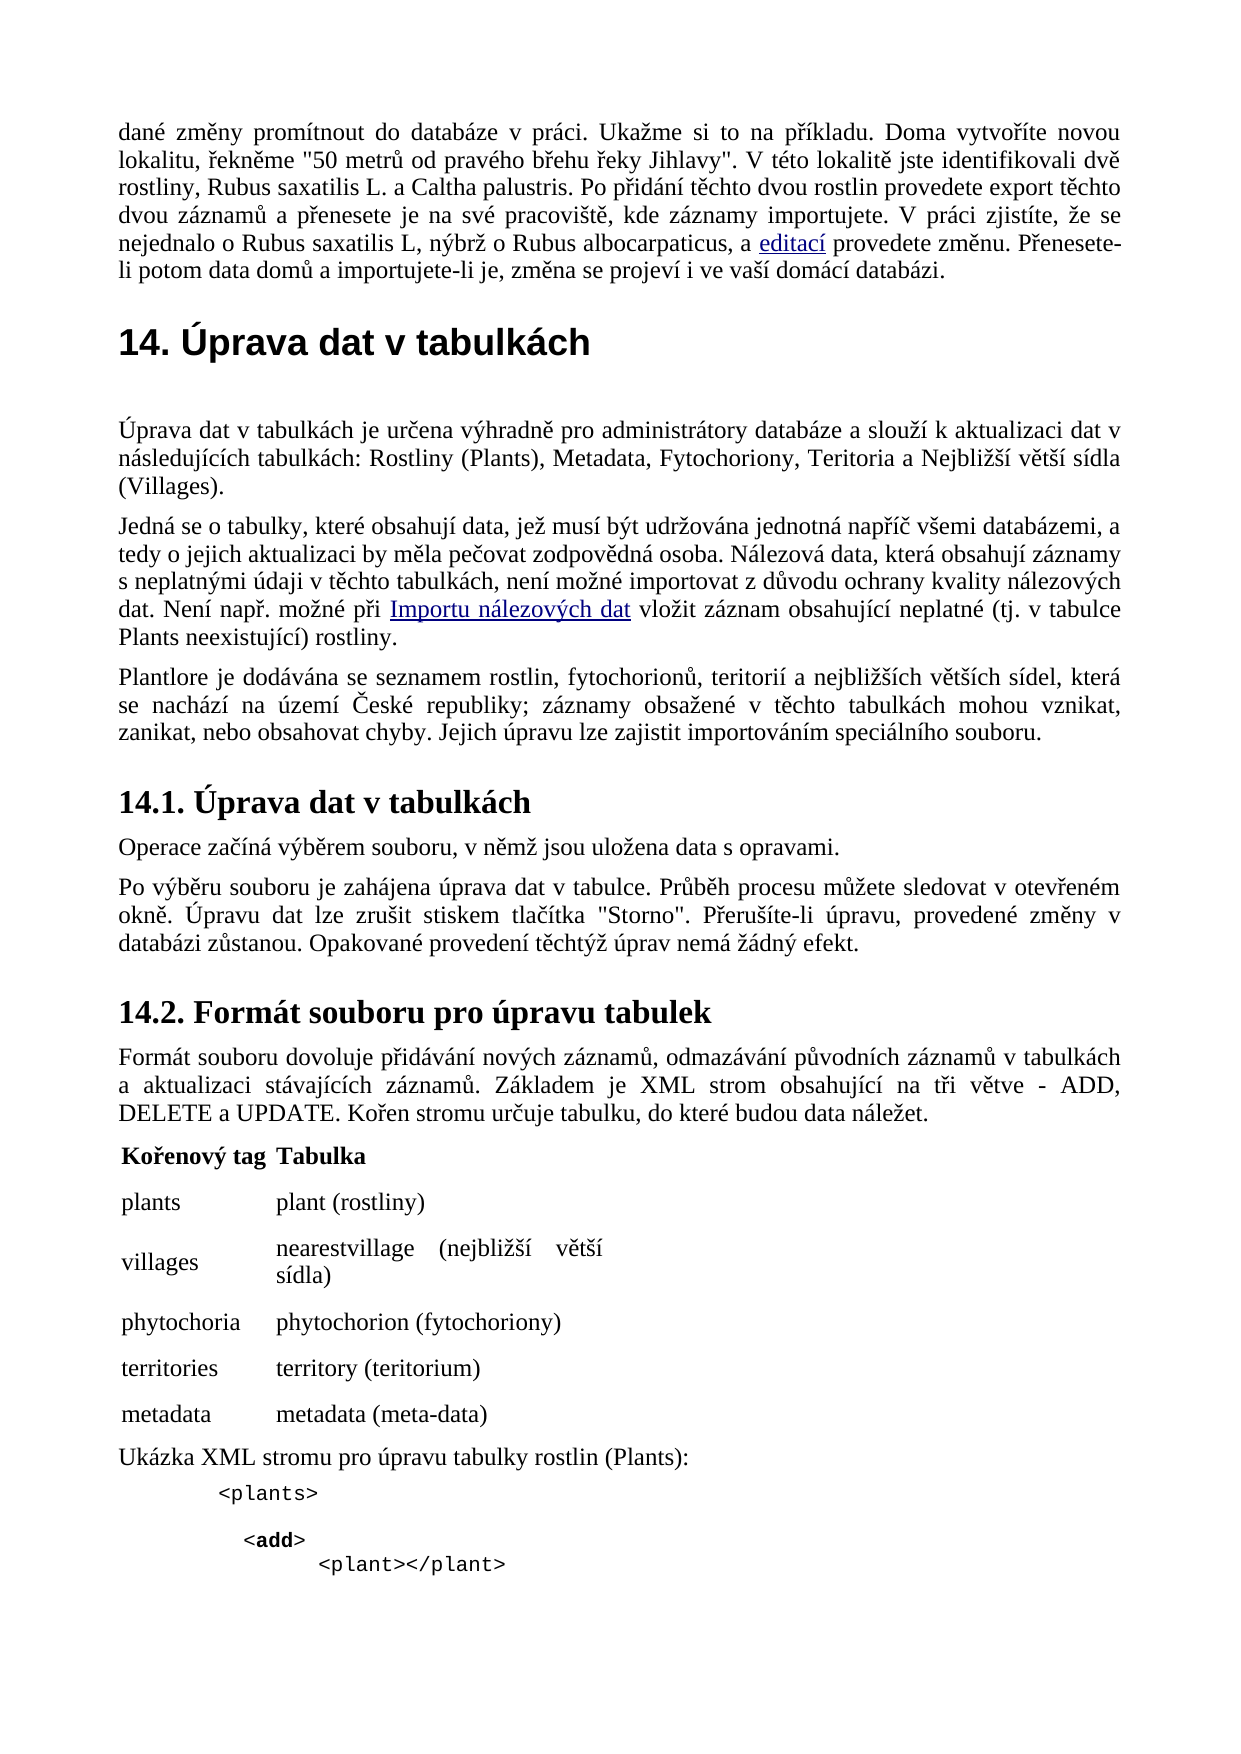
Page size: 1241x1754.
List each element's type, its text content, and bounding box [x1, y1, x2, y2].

text <plant></plant> [118, 1554, 1122, 1578]
table_cell plants [118, 1185, 273, 1231]
table_cell metadata (meta-data) [273, 1397, 606, 1443]
table_cell phytochorion (fytochoriony) [273, 1305, 606, 1351]
text dané změny promítnout do databáze v práci. Ukažme si to na příkladu. Doma vytvoříte novou lokalitu, řekněme "50 metrů od pravého břehu řeky Jihlavy". V této lokalitě jste identifikovali dvě rostliny, Rubus saxatilis L. a Caltha palustris. Po přidání těchto dvou rostlin provedete export těchto dvou záznamů a přenesete je na své pracoviště, kde záznamy importujete. V práci zjistíte, že se nejednalo o Rubus saxatilis L, nýbrž o Rubus albocarpaticus, a editací provedete změnu. Přenesete-li potom data domů a importujete-li je, změna se projeví i ve vaší domácí databázi. [118, 118, 1122, 284]
table_cell nearestvillage (nejbližší větší sídla) [273, 1231, 606, 1305]
text Po výběru souboru je zahájena úprava dat v tabulce. Průběh procesu můžete sledovat v otevřeném okně. Úpravu dat lze zrušit stiskem tlačítka "Storno". Přerušíte-li úpravu, provedené změny v databázi zůstanou. Opakované provedení těchtýž úprav nemá žádný efekt. [118, 873, 1122, 956]
subtitle 14.2. Formát souboru pro úpravu tabulek [118, 994, 1122, 1031]
table_cell metadata [118, 1397, 273, 1443]
table_header Kořenový tag [118, 1139, 273, 1185]
subtitle 14.1. Úprava dat v tabulkách [118, 784, 1122, 821]
table_cell territory (teritorium) [273, 1351, 606, 1397]
text Úprava dat v tabulkách je určena výhradně pro administrátory databáze a slouží k aktualizaci dat v následujících tabulkách: Rostliny (Plants), Metadata, Fytochoriony, Teritoria a Nejbližší větší sídla (Villages). [118, 416, 1122, 499]
text Formát souboru dovoluje přidávání nových záznamů, odmazávání původních záznamů v tabulkách a aktualizaci stávajících záznamů. Základem je XML strom obsahující na tři větve - ADD, DELETE a UPDATE. Kořen stromu určuje tabulku, do které budou data náležet. [118, 1043, 1122, 1126]
text Ukázka XML stromu pro úpravu tabulky rostlin (Plants): [118, 1443, 1122, 1471]
text Operace začíná výběrem souboru, v němž jsou uložena data s opravami. [118, 833, 1122, 861]
subtitle 14. Úprava dat v tabulkách [118, 322, 1122, 364]
text <plants> [118, 1483, 1122, 1507]
table_cell villages [118, 1231, 273, 1305]
table_cell territories [118, 1351, 273, 1397]
table_cell plant (rostliny) [273, 1185, 606, 1231]
table_cell phytochoria [118, 1305, 273, 1351]
text <add> [118, 1530, 1122, 1554]
text Jedná se o tabulky, které obsahují data, jež musí být udržována jednotná napříč všemi databázemi, a tedy o jejich aktualizaci by měla pečovat zodpovědná osoba. Nálezová data, která obsahují záznamy s neplatnými údaji v těchto tabulkách, není možné importovat z důvodu ochrany kvality nálezových dat. Není např. možné při Importu nálezových dat vložit záznam obsahující neplatné (tj. v tabulce Plants neexistující) rostliny. [118, 512, 1122, 651]
text Plantlore je dodávána se seznamem rostlin, fytochorionů, teritorií a nejbližších větších sídel, která se nachází na území České republiky; záznamy obsažené v těchto tabulkách mohou vznikat, zanikat, nebo obsahovat chyby. Jejich úpravu lze zajistit importováním speciálního souboru. [118, 663, 1122, 746]
table_header Tabulka [273, 1139, 606, 1185]
